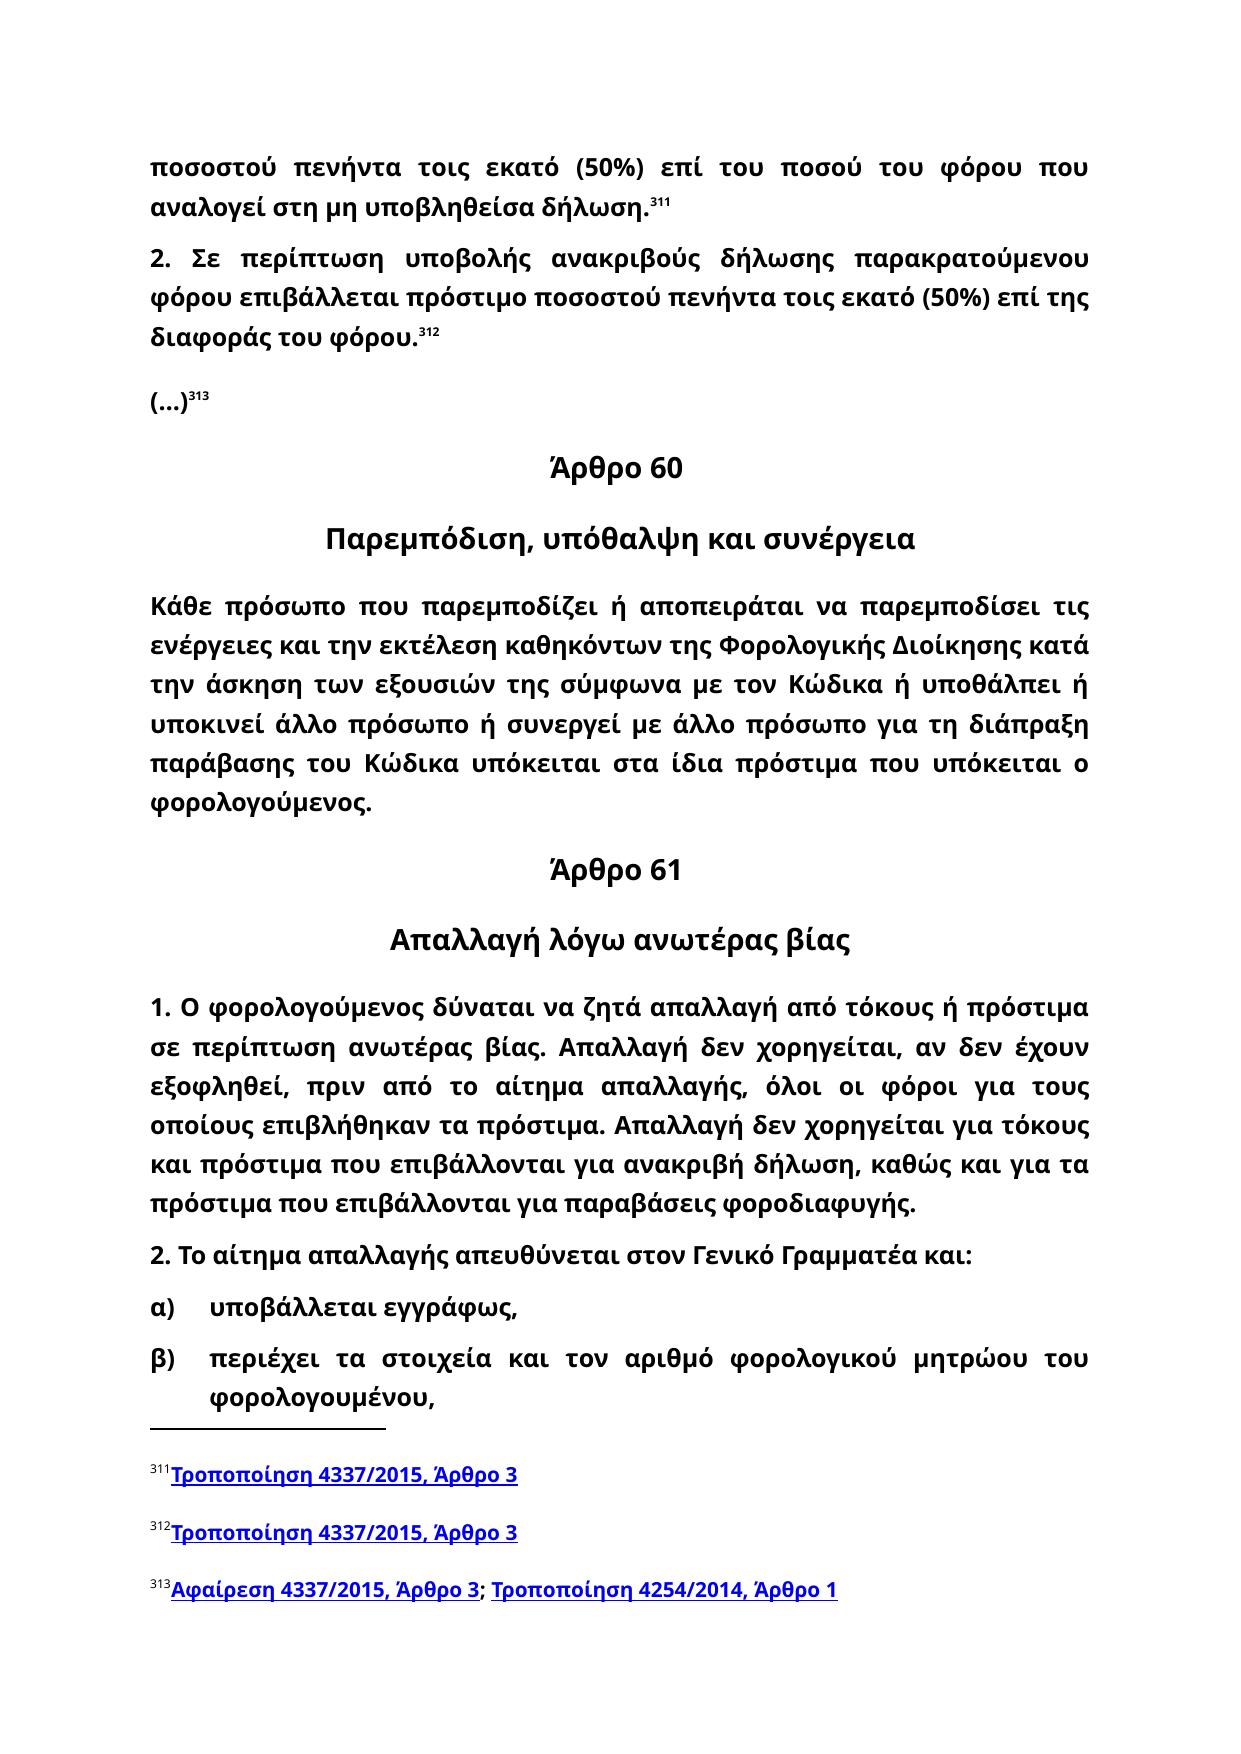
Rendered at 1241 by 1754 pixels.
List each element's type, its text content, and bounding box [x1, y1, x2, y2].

list β) περιέχει τα στοιχεία και τον αριθμό φορολογικού μητρώου του φορολογουμένου, [150, 1341, 1090, 1414]
text 2. Το αίτημα απαλλαγής απευθύνεται στον Γενικό Γραμματέα και: [150, 1237, 1090, 1272]
text Αφαίρεση 4337/2015, Άρθρο 3; Τροποποίηση 4254/2014, Άρθρο 1 [150, 1576, 1090, 1604]
text (…) [150, 383, 1090, 417]
subtitle Απαλλαγή λόγω ανωτέρας βίας [150, 919, 1090, 959]
text ποσοστού πενήντα τοις εκατό (50%) επί του ποσού του φόρου που αναλογεί στη μη υποβληθείσα δήλωση. [150, 150, 1090, 223]
text 1. Ο φορολογούμενος δύναται να ζητά απαλλαγή από τόκους ή πρόστιμα σε περίπτωση ανωτέρας βίας. Απαλλαγή δεν χορηγείται, αν δεν έχουν εξοφληθεί, πριν από το αίτημα απαλλαγής, όλοι οι φόροι για τους οποίους επιβλήθηκαν τα πρόστιμα. Απαλλαγή δεν χορηγείται για τόκους και πρόστιμα που επιβάλλονται για ανακριβή δήλωση, καθώς και για τα πρόστιμα που επιβάλλονται για παραβάσεις φοροδιαφυγής. [150, 990, 1090, 1220]
text Τροποποίηση 4337/2015, Άρθρο 3 [150, 1518, 1090, 1546]
text 2. Σε περίπτωση υποβολής ανακριβούς δήλωσης παρακρατούμενου φόρου επιβάλλεται πρόστιμο ποσοστού πενήντα τοις εκατό (50%) επί της διαφοράς του φόρου. [150, 241, 1090, 353]
subtitle Άρθρο 60 [150, 447, 1090, 487]
text Κάθε πρόσωπο που παρεμποδίζει ή αποπειράται να παρεμποδίσει τις ενέργειες και την εκτέλεση καθηκόντων της Φορολογικής Διοίκησης κατά την άσκηση των εξουσιών της σύμφωνα με τον Κώδικα ή υποθάλπει ή υποκινεί άλλο πρόσωπο ή συνεργεί με άλλο πρόσωπο για τη διάπραξη παράβασης του Κώδικα υπόκειται στα ίδια πρόστιμα που υπόκειται ο φορολογούμενος. [150, 589, 1090, 819]
subtitle Άρθρο 61 [150, 849, 1090, 888]
text Τροποποίηση 4337/2015, Άρθρο 3 [150, 1460, 1090, 1489]
list α) υποβάλλεται εγγράφως, [150, 1289, 1090, 1323]
subtitle Παρεμπόδιση, υπόθαλψη και συνέργεια [150, 518, 1090, 558]
